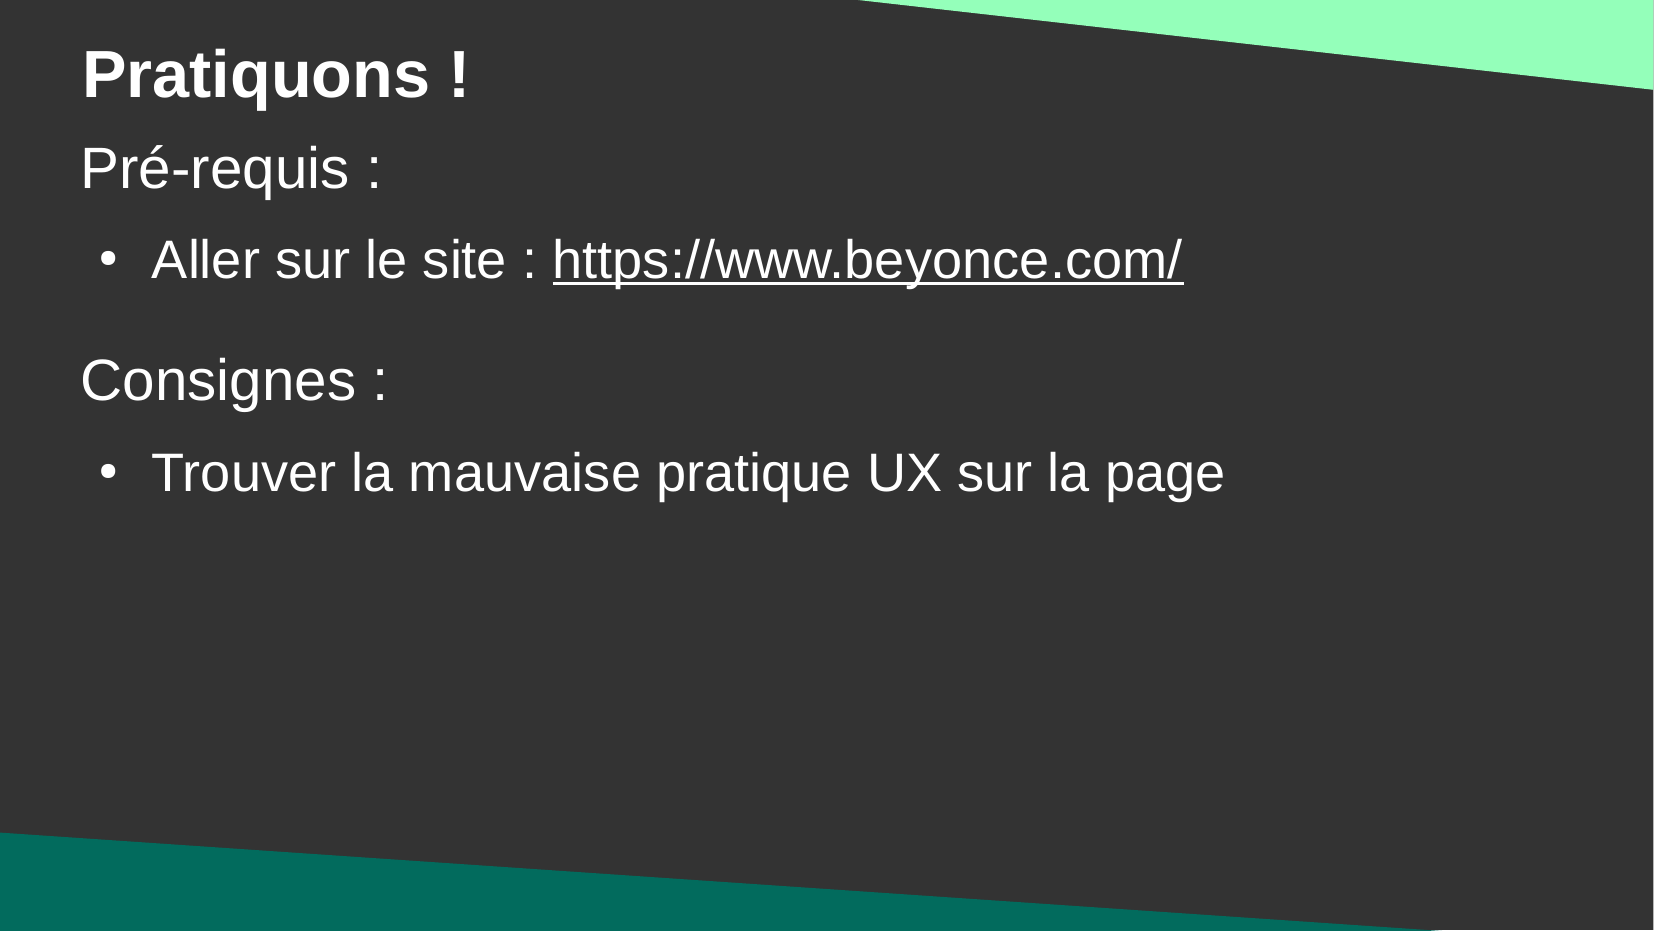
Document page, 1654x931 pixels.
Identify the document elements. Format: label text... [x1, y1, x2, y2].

list Pré-requis : Aller sur le site : https://www.beyonce.com/ [80, 135, 1620, 296]
list Consignes : Trouver la mauvaise pratique UX sur la page [80, 348, 1620, 508]
text_box [858, 0, 1654, 90]
title Pratiquons ! [82, 37, 1571, 114]
